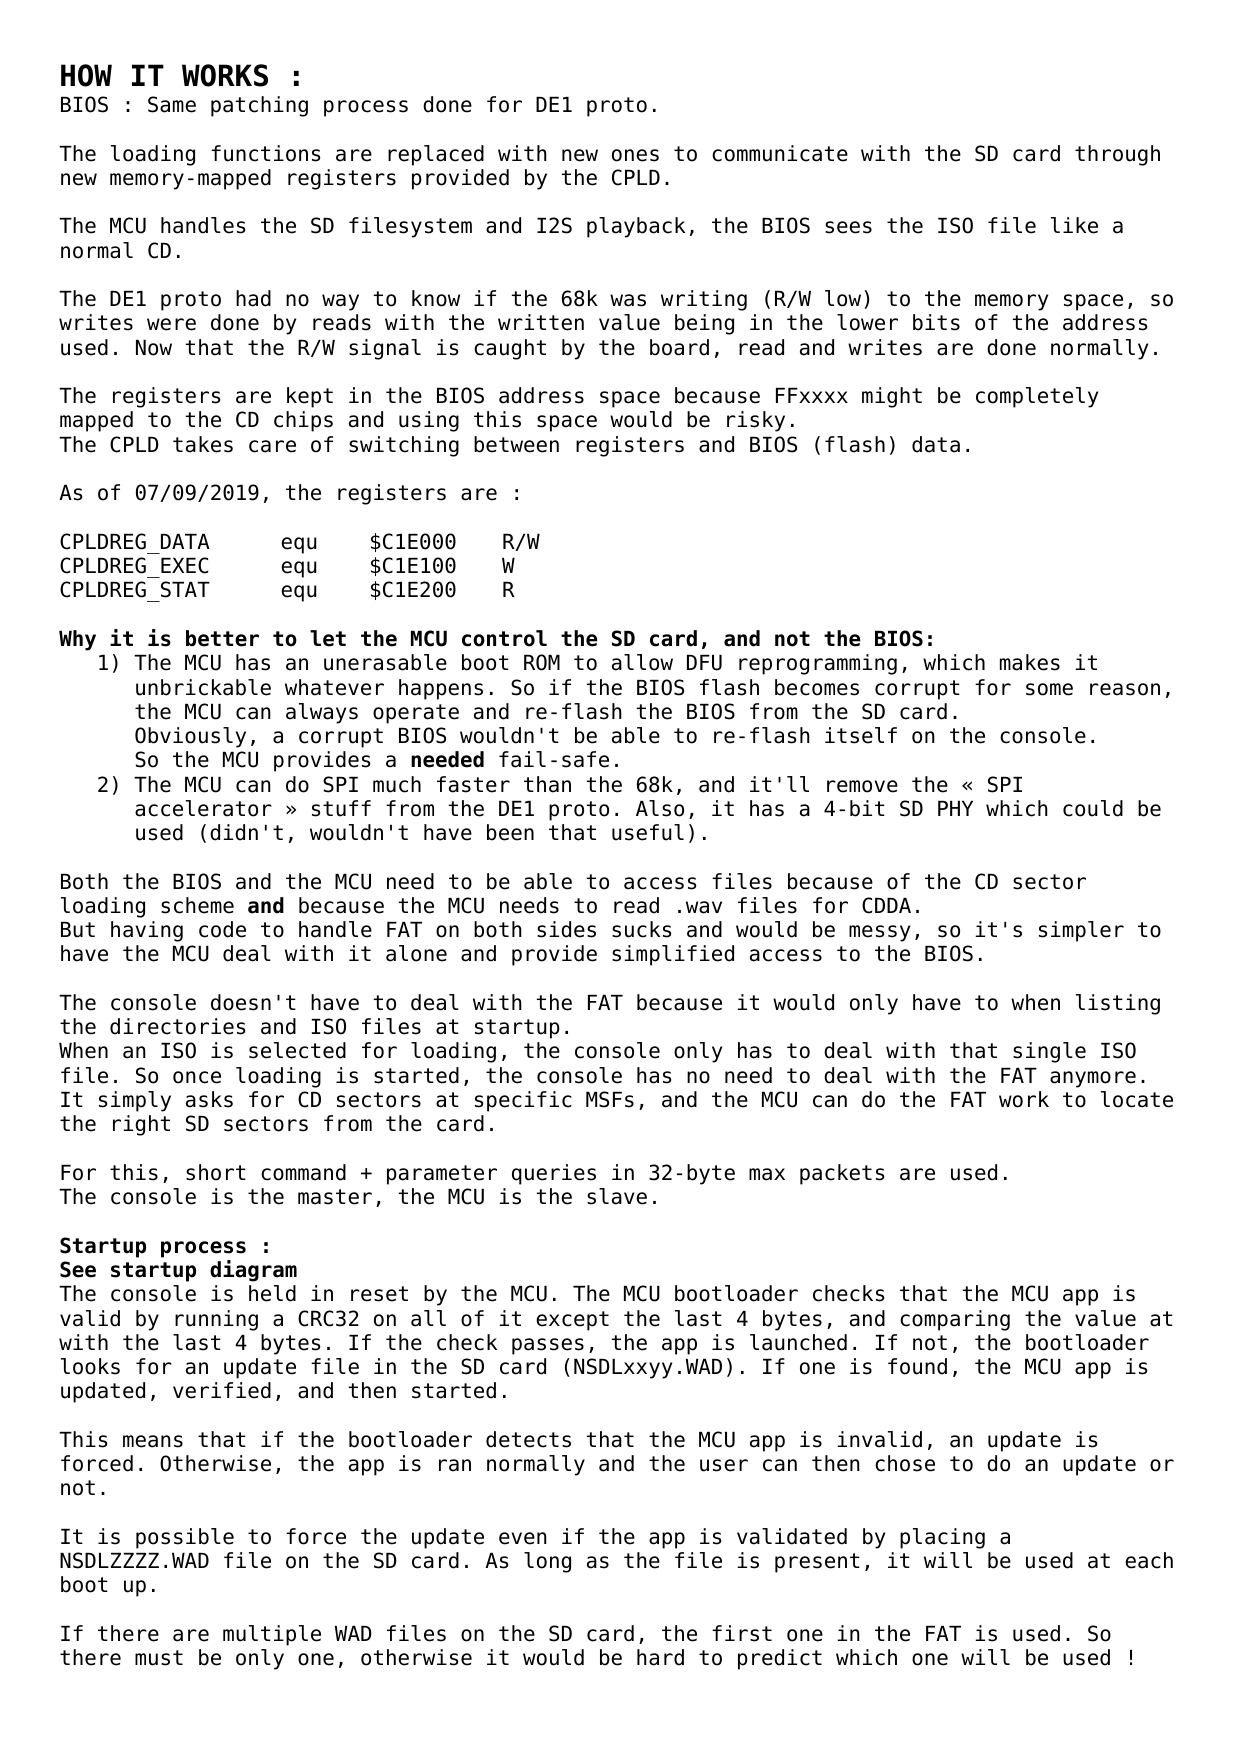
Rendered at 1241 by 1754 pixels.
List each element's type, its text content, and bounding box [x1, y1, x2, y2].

text CPLDREG_STAT equ $C1E200 R [59, 578, 1181, 603]
text Startup process : [59, 1234, 1181, 1258]
text CPLDREG_EXEC equ $C1E100 W [59, 554, 1181, 578]
text For this, short command + parameter queries in 32-byte max packets are used. The console is the master, the MCU is the slave. [59, 1161, 1181, 1209]
text HOW IT WORKS : [59, 59, 1181, 93]
text Why it is better to let the MCU control the SD card, and not the BIOS: [59, 627, 1181, 651]
text The registers are kept in the BIOS address space because FFxxxx might be completely mapped to the CD chips and using this space would be risky. [59, 384, 1181, 433]
text The loading functions are replaced with new ones to communicate with the SD card through new memory-mapped registers provided by the CPLD. [59, 142, 1181, 190]
text See startup diagram [59, 1258, 1181, 1282]
text The console doesn't have to deal with the FAT because it would only have to when listing the directories and ISO files at startup. [59, 991, 1181, 1039]
text The DE1 proto had no way to know if the 68k was writing (R/W low) to the memory space, so writes were done by reads with the written value being in the lower bits of the address used. Now that the R/W signal is caught by the board, read and writes are done normally. [59, 287, 1181, 360]
text But having code to handle FAT on both sides sucks and would be messy, so it's simpler to have the MCU deal with it alone and provide simplified access to the BIOS. [59, 918, 1181, 967]
text The CPLD takes care of switching between registers and BIOS (flash) data. [59, 433, 1181, 457]
text It is possible to force the update even if the app is validated by placing a NSDLZZZZ.WAD file on the SD card. As long as the file is present, it will be used at each boot up. [59, 1525, 1181, 1598]
text CPLDREG_DATA equ $C1E000 R/W [59, 530, 1181, 554]
text Both the BIOS and the MCU need to be able to access files because of the CD sector loading scheme and because the MCU needs to read .wav files for CDDA. [59, 870, 1181, 918]
text When an ISO is selected for loading, the console only has to deal with that single ISO file. So once loading is started, the console has no need to deal with the FAT anymore. It simply asks for CD sectors at specific MSFs, and the MCU can do the FAT work to locate the right SD sectors from the card. [59, 1039, 1181, 1137]
text The MCU handles the SD filesystem and I2S playback, the BIOS sees the ISO file like a normal CD. [59, 214, 1181, 263]
text BIOS : Same patching process done for DE1 proto. [59, 93, 1181, 117]
list The MCU has an unerasable boot ROM to allow DFU reprogramming, which makes it unbrickable whatever happens. So if the BIOS flash becomes corrupt for some reason, the MCU can always operate and re-flash the BIOS from the SD card. Obviously, a corrupt BIOS wouldn't be able to re-flash itself on the console. So the MCU provides a needed fail-safe. [97, 651, 1181, 773]
text The console is held in reset by the MCU. The MCU bootloader checks that the MCU app is valid by running a CRC32 on all of it except the last 4 bytes, and comparing the value at with the last 4 bytes. If the check passes, the app is launched. If not, the bootloader looks for an update file in the SD card (NSDLxxyy.WAD). If one is found, the MCU app is updated, verified, and then started. [59, 1282, 1181, 1404]
list The MCU can do SPI much faster than the 68k, and it'll remove the « SPI accelerator » stuff from the DE1 proto. Also, it has a 4-bit SD PHY which could be used (didn't, wouldn't have been that useful). [97, 773, 1181, 845]
text If there are multiple WAD files on the SD card, the first one in the FAT is used. So there must be only one, otherwise it would be hard to predict which one will be used ! [59, 1622, 1181, 1671]
text As of 07/09/2019, the registers are : [59, 481, 1181, 506]
text This means that if the bootloader detects that the MCU app is invalid, an update is forced. Otherwise, the app is ran normally and the user can then chose to do an update or not. [59, 1428, 1181, 1501]
